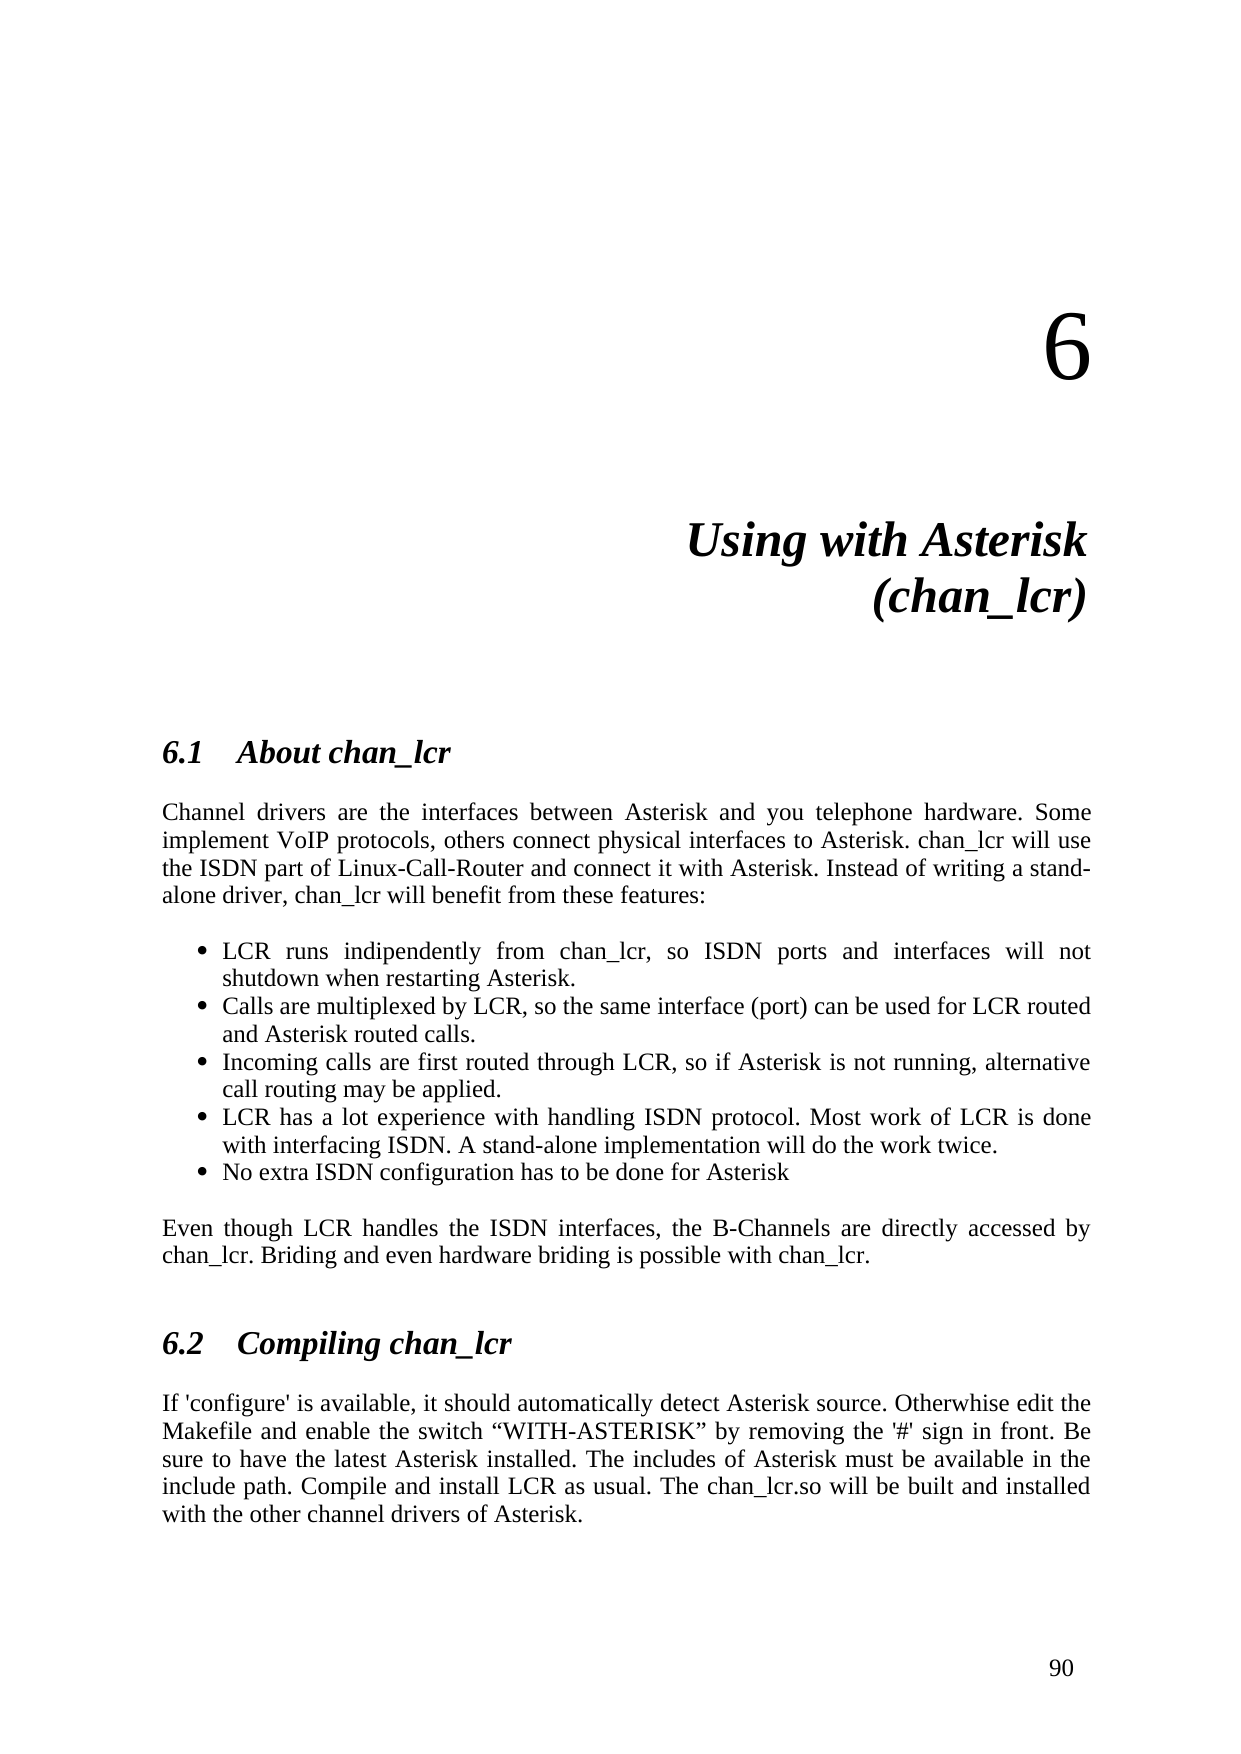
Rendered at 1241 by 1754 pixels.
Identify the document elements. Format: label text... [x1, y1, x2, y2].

text Even though LCR handles the ISDN interfaces, the B-Channels are directly accessed by chan_lcr. Briding and even hardware briding is possible with chan_lcr. [162, 1214, 1092, 1269]
text 6.2 Compiling chan_lcr [162, 1325, 1092, 1362]
text (chan_lcr) [162, 567, 1092, 623]
text Channel drivers are the interfaces between Asterisk and you telephone hardware. Some implement VoIP protocols, others connect physical interfaces to Asterisk. chan_lcr will use the ISDN part of Linux-Call-Router and connect it with Asterisk. Instead of writing a stand-alone driver, chan_lcr will benefit from these features: [162, 798, 1092, 909]
text 6.1 About chan_lcr [162, 734, 1092, 771]
list Calls are multiplexed by LCR, so the same interface (port) can be used for LCR routed and Asterisk routed calls. [198, 992, 1092, 1048]
list Incoming calls are first routed through LCR, so if Asterisk is not running, alternative call routing may be applied. [198, 1048, 1092, 1103]
text If 'configure' is available, it should automatically detect Asterisk source. Otherwhise edit the Makefile and enable the switch “WITH-ASTERISK” by removing the '#' sign in front. Be sure to have the latest Asterisk installed. The includes of Asterisk must be available in the include path. Compile and install LCR as usual. The chan_lcr.so will be built and installed with the other channel drivers of Asterisk. [162, 1389, 1092, 1528]
subtitle Using with Asterisk [162, 512, 1092, 567]
list LCR runs indipendently from chan_lcr, so ISDN ports and interfaces will not shutdown when restarting Asterisk. [198, 937, 1092, 992]
text 6 [162, 291, 1092, 401]
list No extra ISDN configuration has to be done for Asterisk [198, 1158, 1092, 1186]
list LCR has a lot experience with handling ISDN protocol. Most work of LCR is done with interfacing ISDN. A stand-alone implementation will do the work twice. [198, 1103, 1092, 1158]
